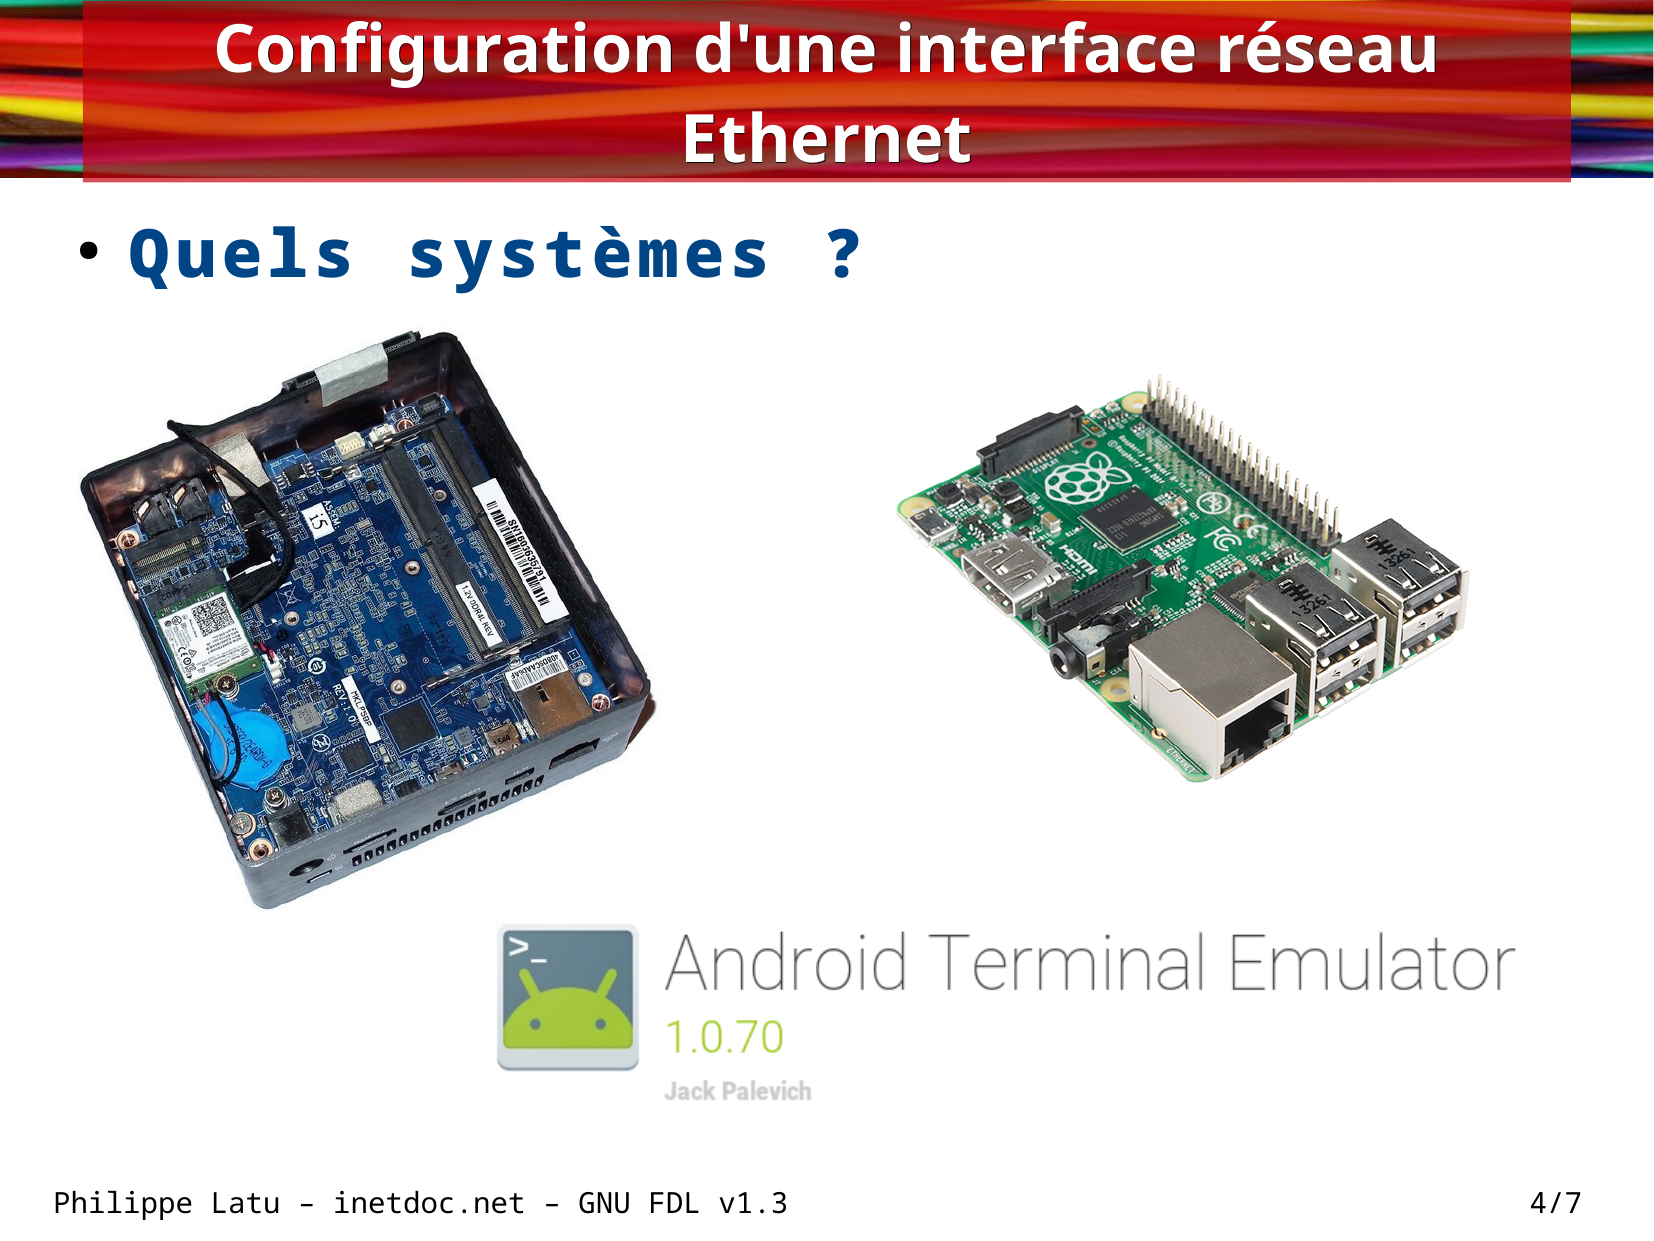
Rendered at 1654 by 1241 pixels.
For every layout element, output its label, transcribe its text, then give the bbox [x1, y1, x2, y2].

text_box Philippe Latu – inetdoc.net – GNU FDL v1.3 <numéro>/7 [47, 1175, 1642, 1229]
title Configuration d'une interface réseau Ethernet [82, 11, 1571, 172]
picture [70, 318, 1548, 1111]
picture [1571, 0, 1654, 178]
picture [885, 366, 1477, 792]
picture [0, 0, 82, 178]
list Quels systèmes ? [59, 206, 1571, 1098]
